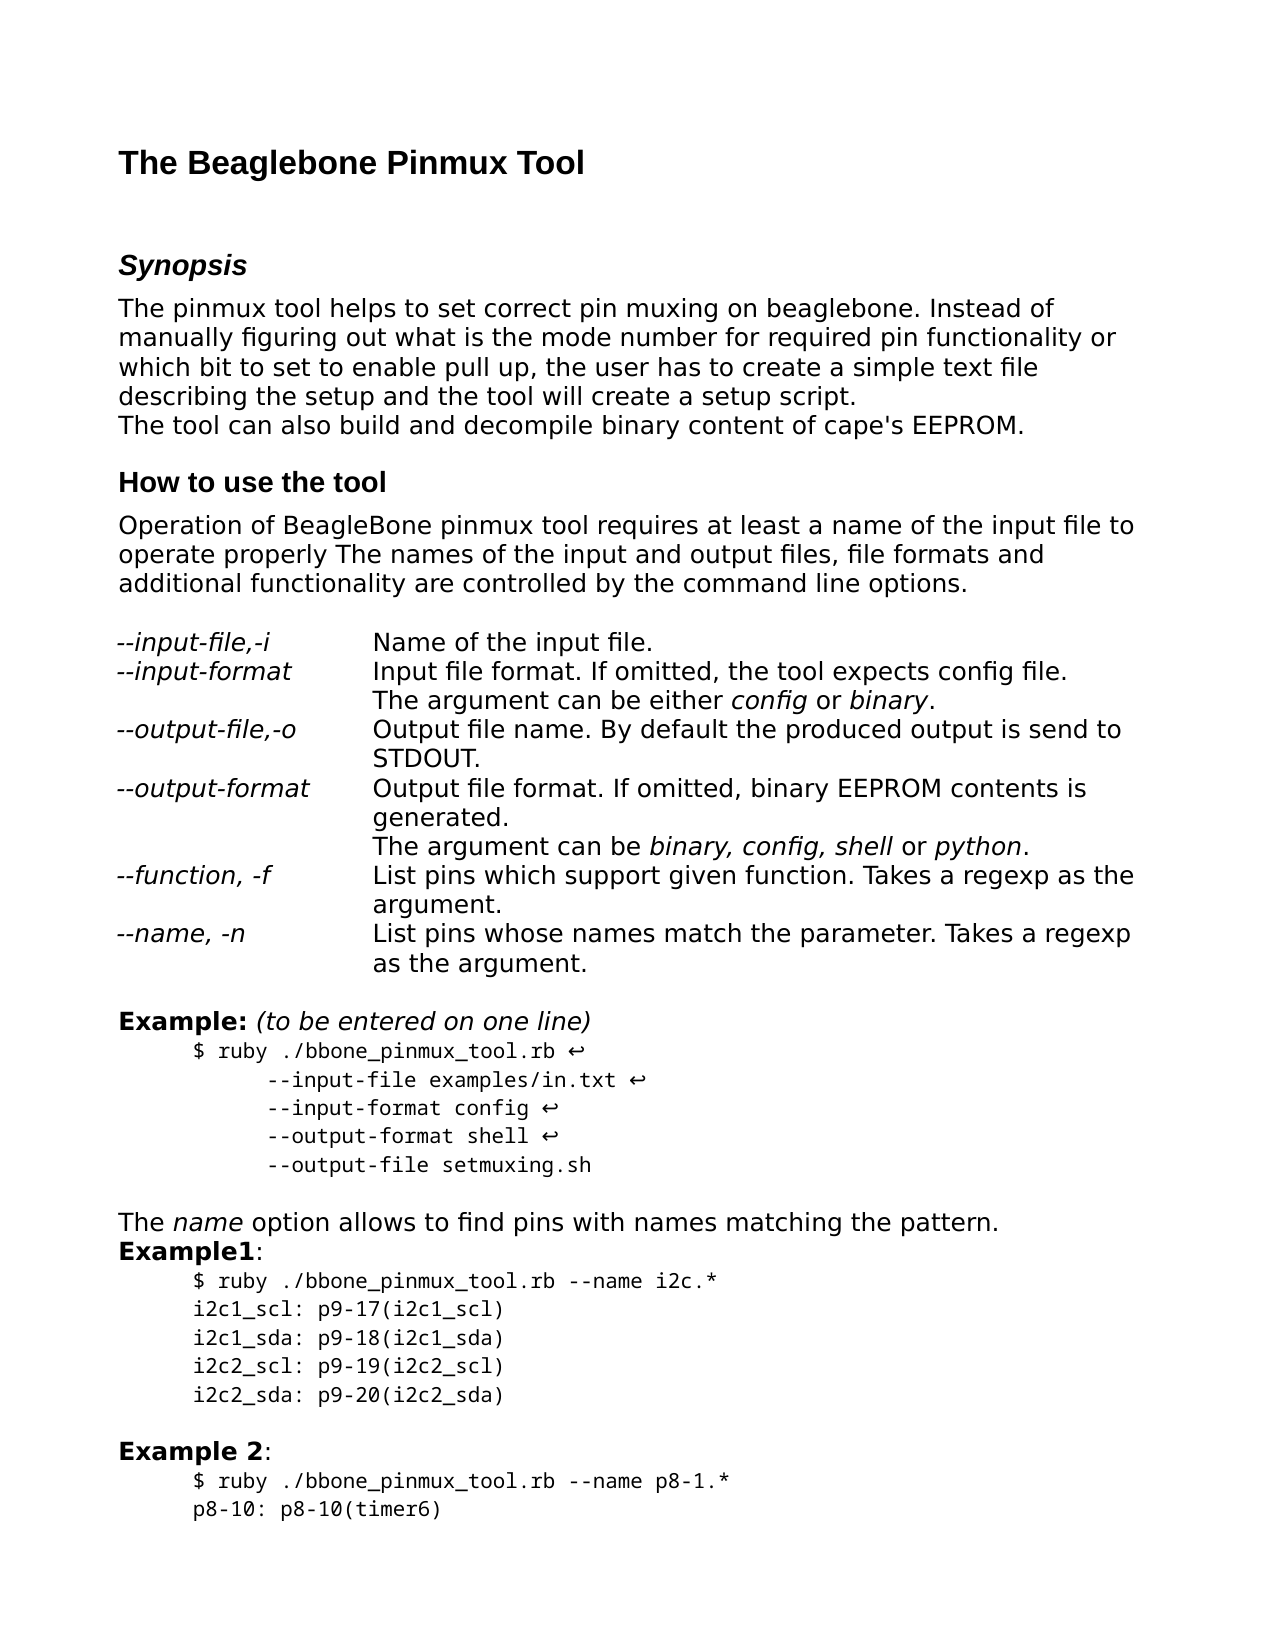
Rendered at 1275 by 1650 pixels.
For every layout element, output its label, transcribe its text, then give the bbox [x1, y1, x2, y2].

table_cell List pins whose names match the parameter. Takes a regexp as the argument. [373, 920, 1157, 978]
table_header Name of the input file. [373, 628, 1157, 657]
table_cell Output file name. By default the produced output is send to STDOUT. [373, 716, 1157, 774]
table_cell --input-format [116, 657, 372, 716]
text --input-file examples/in.txt ↩ [193, 1065, 1157, 1093]
text --output-file setmuxing.sh [193, 1150, 1157, 1178]
table_cell --output-file,-o [116, 716, 372, 774]
subtitle Synopsis [118, 248, 1157, 282]
text i2c1_sda: p9-18(i2c1_sda) [193, 1323, 1157, 1351]
text i2c1_scl: p9-17(i2c1_scl) [193, 1294, 1157, 1323]
text --input-format config ↩ [193, 1093, 1157, 1122]
table_cell List pins which support given function. Takes a regexp as the argument. [373, 861, 1157, 920]
text i2c2_scl: p9-19(i2c2_scl) [193, 1351, 1157, 1380]
text $ ruby ./bbone_pinmux_tool.rb --name p8-1.* [193, 1466, 1157, 1494]
table_cell --name, -n [116, 920, 372, 978]
text Example: (to be entered on one line) [118, 1007, 1157, 1036]
text p8-10: p8-10(timer6) [193, 1494, 1157, 1523]
text The tool can also build and decompile binary content of cape's EEPROM. [118, 411, 1157, 440]
text $ ruby ./bbone_pinmux_tool.rb --name i2c.* [193, 1266, 1157, 1294]
text Example 2: [118, 1437, 1157, 1466]
subtitle The Beaglebone Pinmux Tool [118, 143, 1157, 182]
text The name option allows to find pins with names matching the pattern. [118, 1208, 1157, 1237]
subtitle How to use the tool [118, 465, 1157, 499]
table_header --input-file,-i [116, 628, 372, 657]
text i2c2_sda: p9-20(i2c2_sda) [193, 1380, 1157, 1408]
table_cell Output file format. If omitted, binary EEPROM contents is generated. The argument can be binary, config, shell or python. [373, 774, 1157, 861]
text Operation of BeagleBone pinmux tool requires at least a name of the input file to operate properly The names of the input and output files, file formats and additional functionality are controlled by the command line options. [118, 511, 1157, 599]
text The pinmux tool helps to set correct pin muxing on beaglebone. Instead of manually figuring out what is the mode number for required pin functionality or which bit to set to enable pull up, the user has to create a simple text file describing the setup and the tool will create a setup script. [118, 294, 1157, 411]
table_cell Input file format. If omitted, the tool expects config file. The argument can be either config or binary. [373, 657, 1157, 716]
text $ ruby ./bbone_pinmux_tool.rb ↩ [193, 1036, 1157, 1065]
table_cell --function, -f [116, 861, 372, 920]
text Example1: [118, 1237, 1157, 1266]
text --output-format shell ↩ [193, 1122, 1157, 1150]
table_cell --output-format [116, 774, 372, 861]
